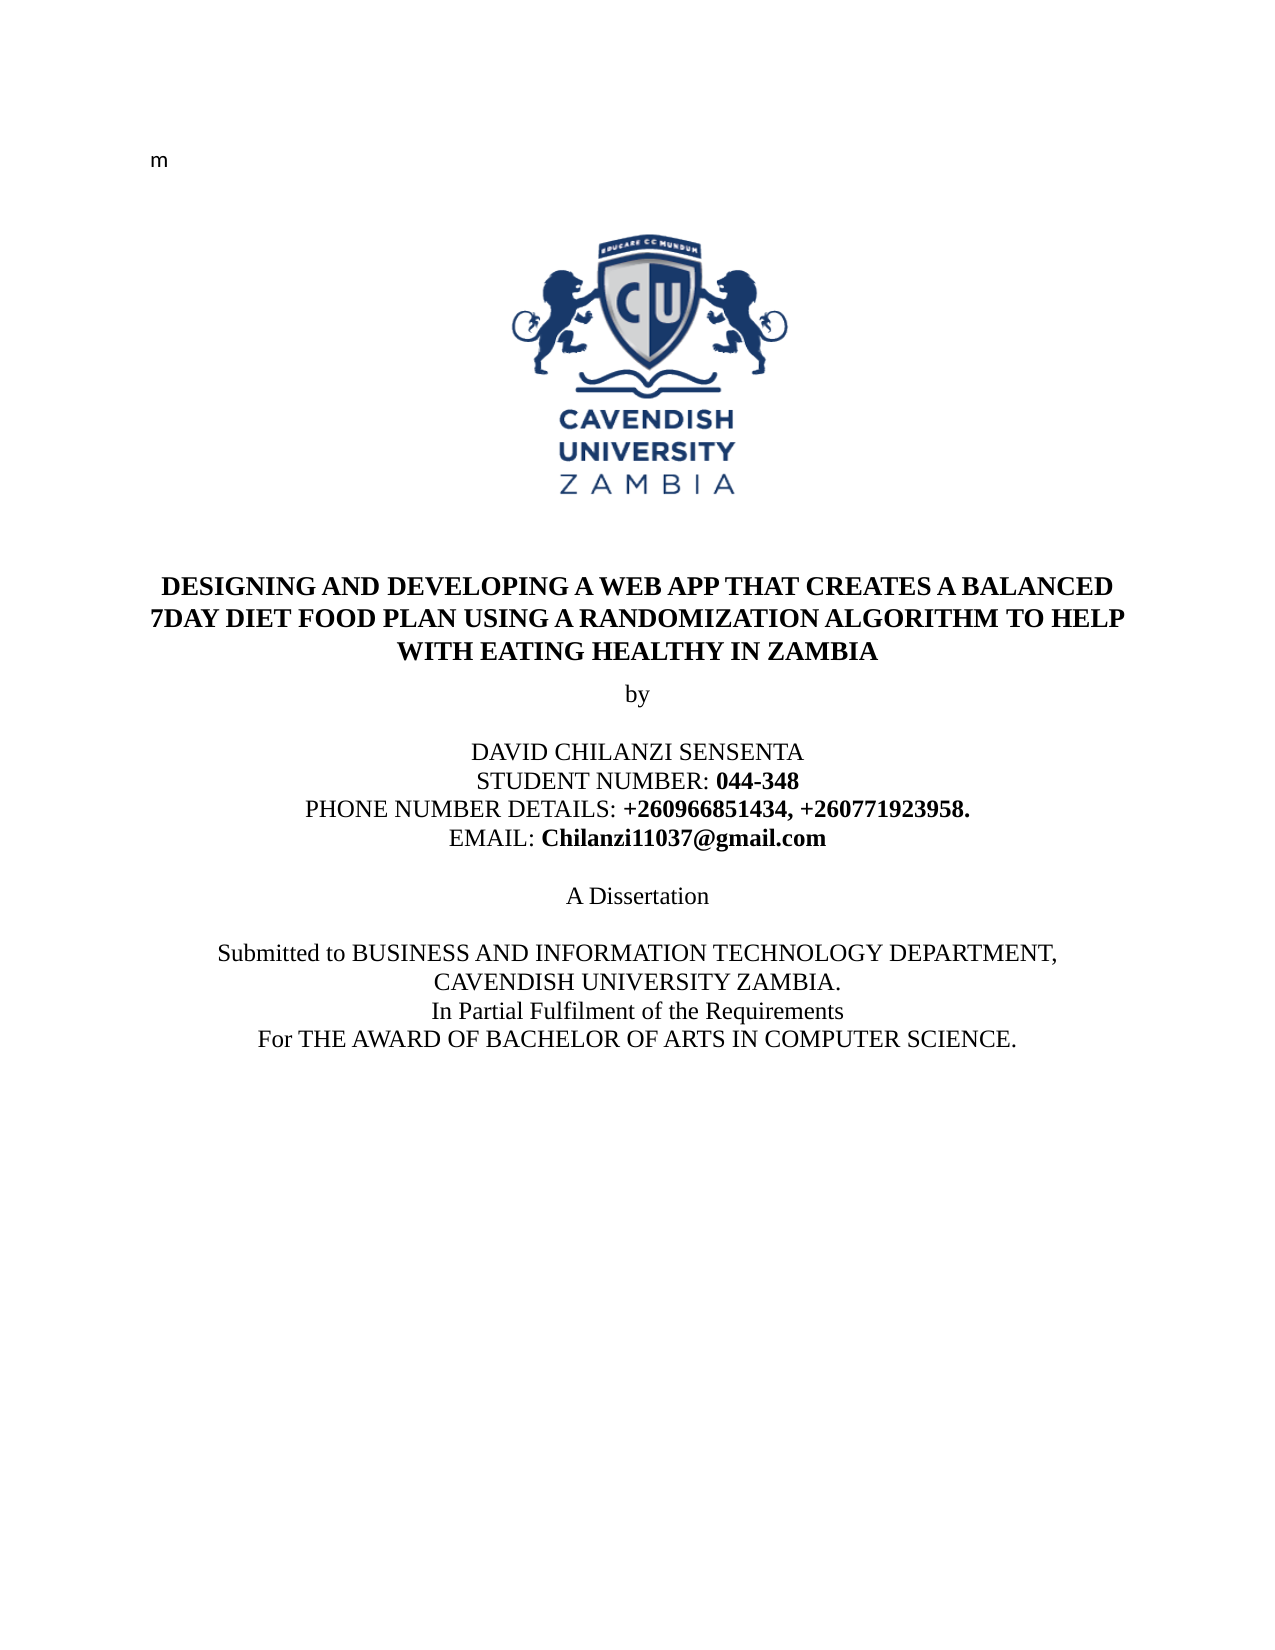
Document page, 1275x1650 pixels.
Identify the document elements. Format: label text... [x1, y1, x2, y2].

text DAVID CHILANZI SENSENTA [150, 738, 1125, 766]
subtitle DESIGNING AND DEVELOPING A WEB APP THAT CREATES A BALANCED 7DAY DIET FOOD PLAN USING A RANDOMIZATION ALGORITHM TO HELP WITH EATING HEALTHY IN ZAMBIA [150, 571, 1125, 666]
text m [150, 150, 1125, 173]
text For THE AWARD OF BACHELOR OF ARTS IN COMPUTER SCIENCE. [150, 1026, 1125, 1053]
text STUDENT NUMBER: 044-348 [150, 767, 1125, 794]
text PHONE NUMBER DETAILS: +260966851434, +260771923958. [150, 796, 1125, 823]
text by [150, 681, 1125, 708]
text EMAIL: Chilanzi11037@gmail.com [150, 824, 1125, 852]
picture [487, 191, 813, 541]
text In Partial Fulfilment of the Requirements [150, 997, 1125, 1024]
text CAVENDISH UNIVERSITY ZAMBIA. [150, 968, 1125, 996]
text Submitted to BUSINESS AND INFORMATION TECHNOLOGY DEPARTMENT, [150, 939, 1125, 967]
text A Dissertation [150, 882, 1125, 909]
